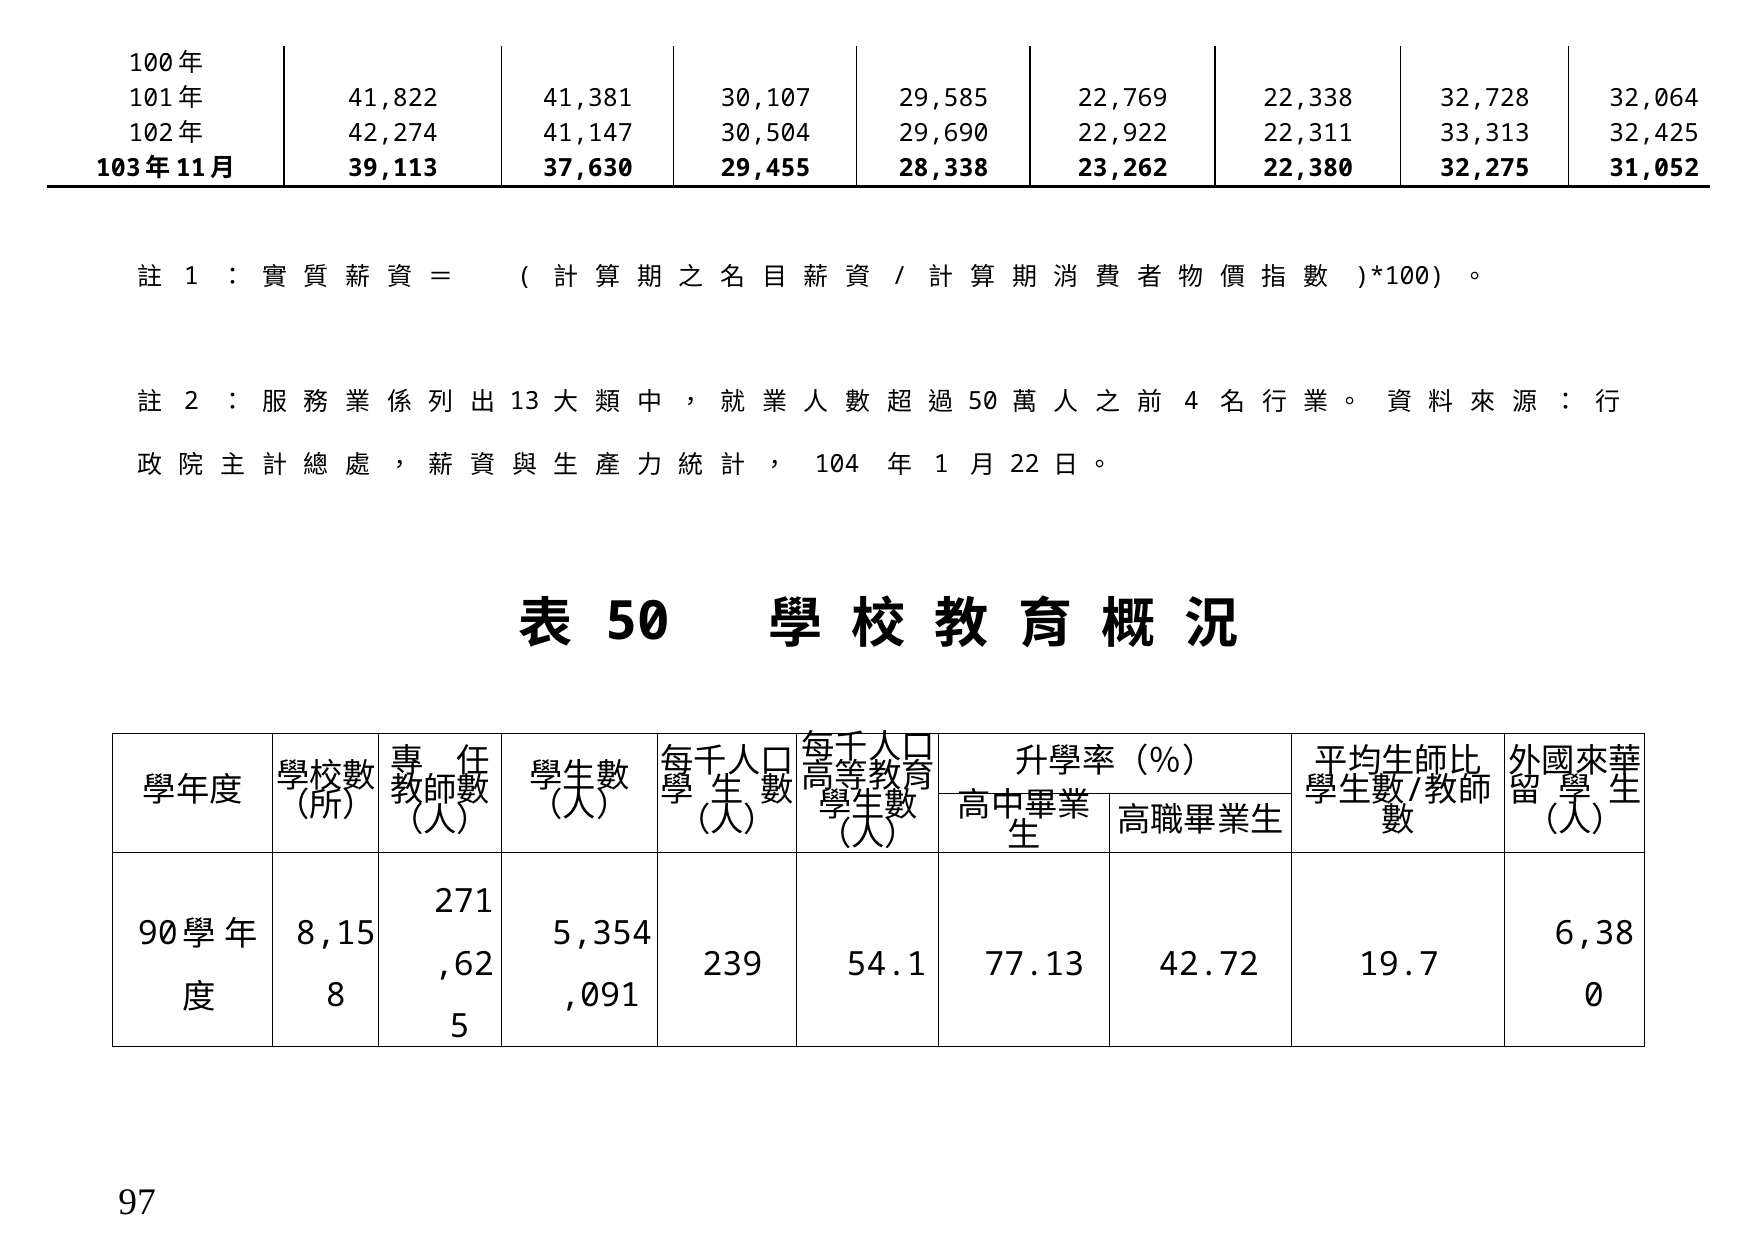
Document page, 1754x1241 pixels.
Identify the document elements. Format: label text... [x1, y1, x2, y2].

table_cell 29,690 [857, 116, 1029, 150]
table_cell [285, 46, 501, 81]
table_cell 33,313 [1401, 116, 1568, 150]
table_cell 37,630 [502, 150, 673, 185]
table_cell 32,425 [1569, 116, 1710, 150]
table_header 學年度 [113, 734, 272, 852]
table_cell 42.72 [1110, 853, 1291, 1046]
table_cell 30,504 [674, 116, 856, 150]
table_header 每千人口 高等教育 學生數 （人） [797, 734, 938, 852]
table_cell 28,338 [857, 150, 1029, 185]
table_header 專 任 教師數 （人） [379, 734, 501, 852]
table_cell 30,107 [674, 81, 856, 116]
table_cell 90學年度 [113, 853, 272, 1046]
table_cell 102年 [47, 116, 283, 150]
table_cell [857, 46, 1029, 81]
table_cell 6,380 [1505, 853, 1644, 1046]
table_cell 239 [658, 853, 796, 1046]
table_cell 42,274 [285, 116, 501, 150]
table_cell 8,158 [273, 853, 378, 1046]
table_cell 32,064 [1569, 81, 1710, 116]
table_cell 29,585 [857, 81, 1029, 116]
table_cell 103年11月 [47, 150, 283, 185]
table_cell 高中畢業生 [939, 794, 1109, 852]
table_header 升學率（％） [939, 734, 1291, 792]
table_cell 39,113 [285, 150, 501, 185]
table_cell 22,922 [1031, 116, 1214, 150]
table_cell 高職畢業生 [1110, 794, 1291, 852]
table_cell 41,381 [502, 81, 673, 116]
table_header 學生數 （人） [502, 734, 657, 852]
table_cell 22,380 [1216, 150, 1400, 185]
table_cell [1401, 46, 1568, 81]
table_cell 32,728 [1401, 81, 1568, 116]
table_cell 23,262 [1031, 150, 1214, 185]
table_cell 41,822 [285, 81, 501, 116]
table_header 外國來華 留 學 生 （人） [1505, 734, 1644, 852]
table_cell 101年 [47, 81, 283, 116]
table_cell [1031, 46, 1214, 81]
table_cell 19.7 [1292, 853, 1504, 1046]
table_cell 54.1 [797, 853, 938, 1046]
table_cell 32,275 [1401, 150, 1568, 185]
table_cell 5,354,091 [502, 853, 657, 1046]
subtitle 表50 學校教育概況 [128, 546, 1628, 671]
table_cell 22,311 [1216, 116, 1400, 150]
table_cell [674, 46, 856, 81]
table_cell 22,769 [1031, 81, 1214, 116]
table_cell 41,147 [502, 116, 673, 150]
table_cell [1569, 46, 1710, 81]
table_cell 77.13 [939, 853, 1109, 1046]
table_header 平均生師比 學生數/教師數 [1292, 734, 1504, 852]
table_header 學校數 （所） [273, 734, 378, 852]
text 註1：實質薪資＝ (計算期之名目薪資/計算期消費者物價指數)*100)。 [128, 233, 1628, 296]
table_header 每千人口 學 生 數 （人） [658, 734, 796, 852]
table_cell 100年 [47, 46, 283, 81]
table_cell [502, 46, 673, 81]
table_cell 22,338 [1216, 81, 1400, 116]
table_cell [1216, 46, 1400, 81]
table_cell 31,052 [1569, 150, 1710, 185]
table_cell 29,455 [674, 150, 856, 185]
table_cell 271,625 [379, 853, 501, 1046]
text 註2：服務業係列出13大類中，就業人數超過50萬人之前4名行業。資料來源：行政院主計總處，薪資與生產力統計，104年1月22日。 [128, 358, 1628, 483]
